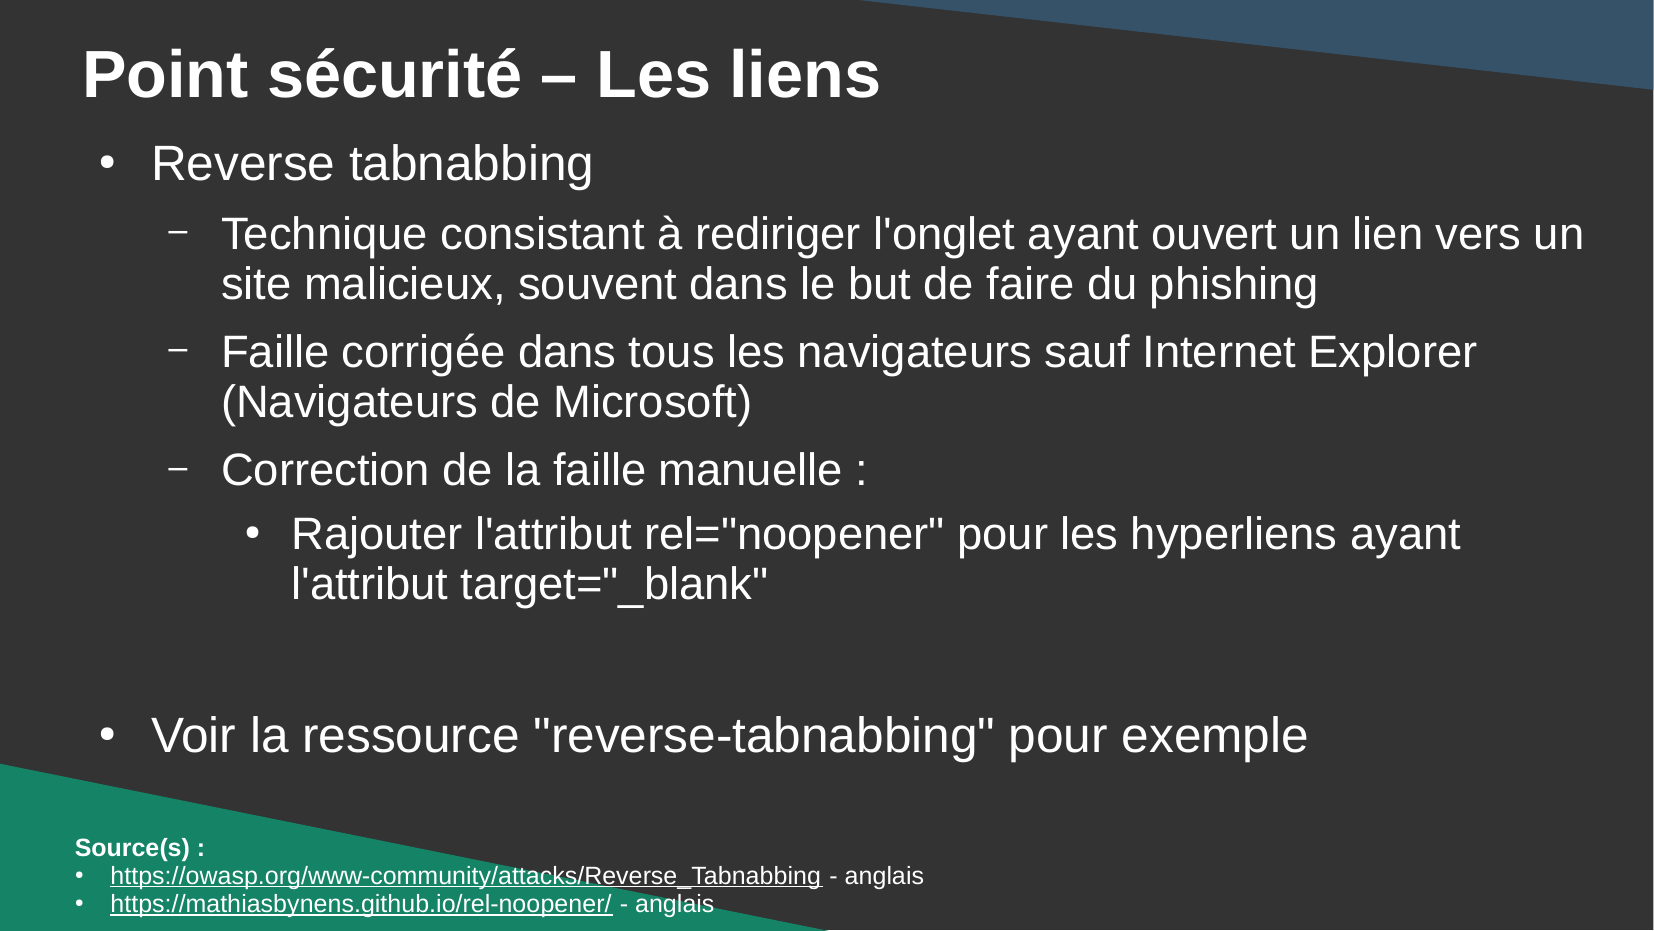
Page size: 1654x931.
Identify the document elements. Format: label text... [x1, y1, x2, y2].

title Point sécurité – Les liens [82, 37, 1571, 122]
text_box [0, 763, 309, 931]
text_box [858, 0, 1654, 90]
list Reverse tabnabbing Technique consistant à rediriger l'onglet ayant ouvert un lien vers un site malicieux, souvent dans le but de faire du phishing Faille corrigée dans tous les navigateurs sauf Internet Explorer (Navigateurs de Microsoft) Correction de la faille manuelle : Rajouter l'attribut rel="noopener" pour les hyperliens ayant l'attribut target="_blank" Voir la ressource "reverse-tabnabbing" pour exemple [80, 135, 1605, 765]
text_box Source(s) : https://owasp.org/www-community/attacks/Reverse_Tabnabbing - anglais https://mathiasbynens.github.io/rel-noopener/ - anglais [60, 826, 1546, 931]
